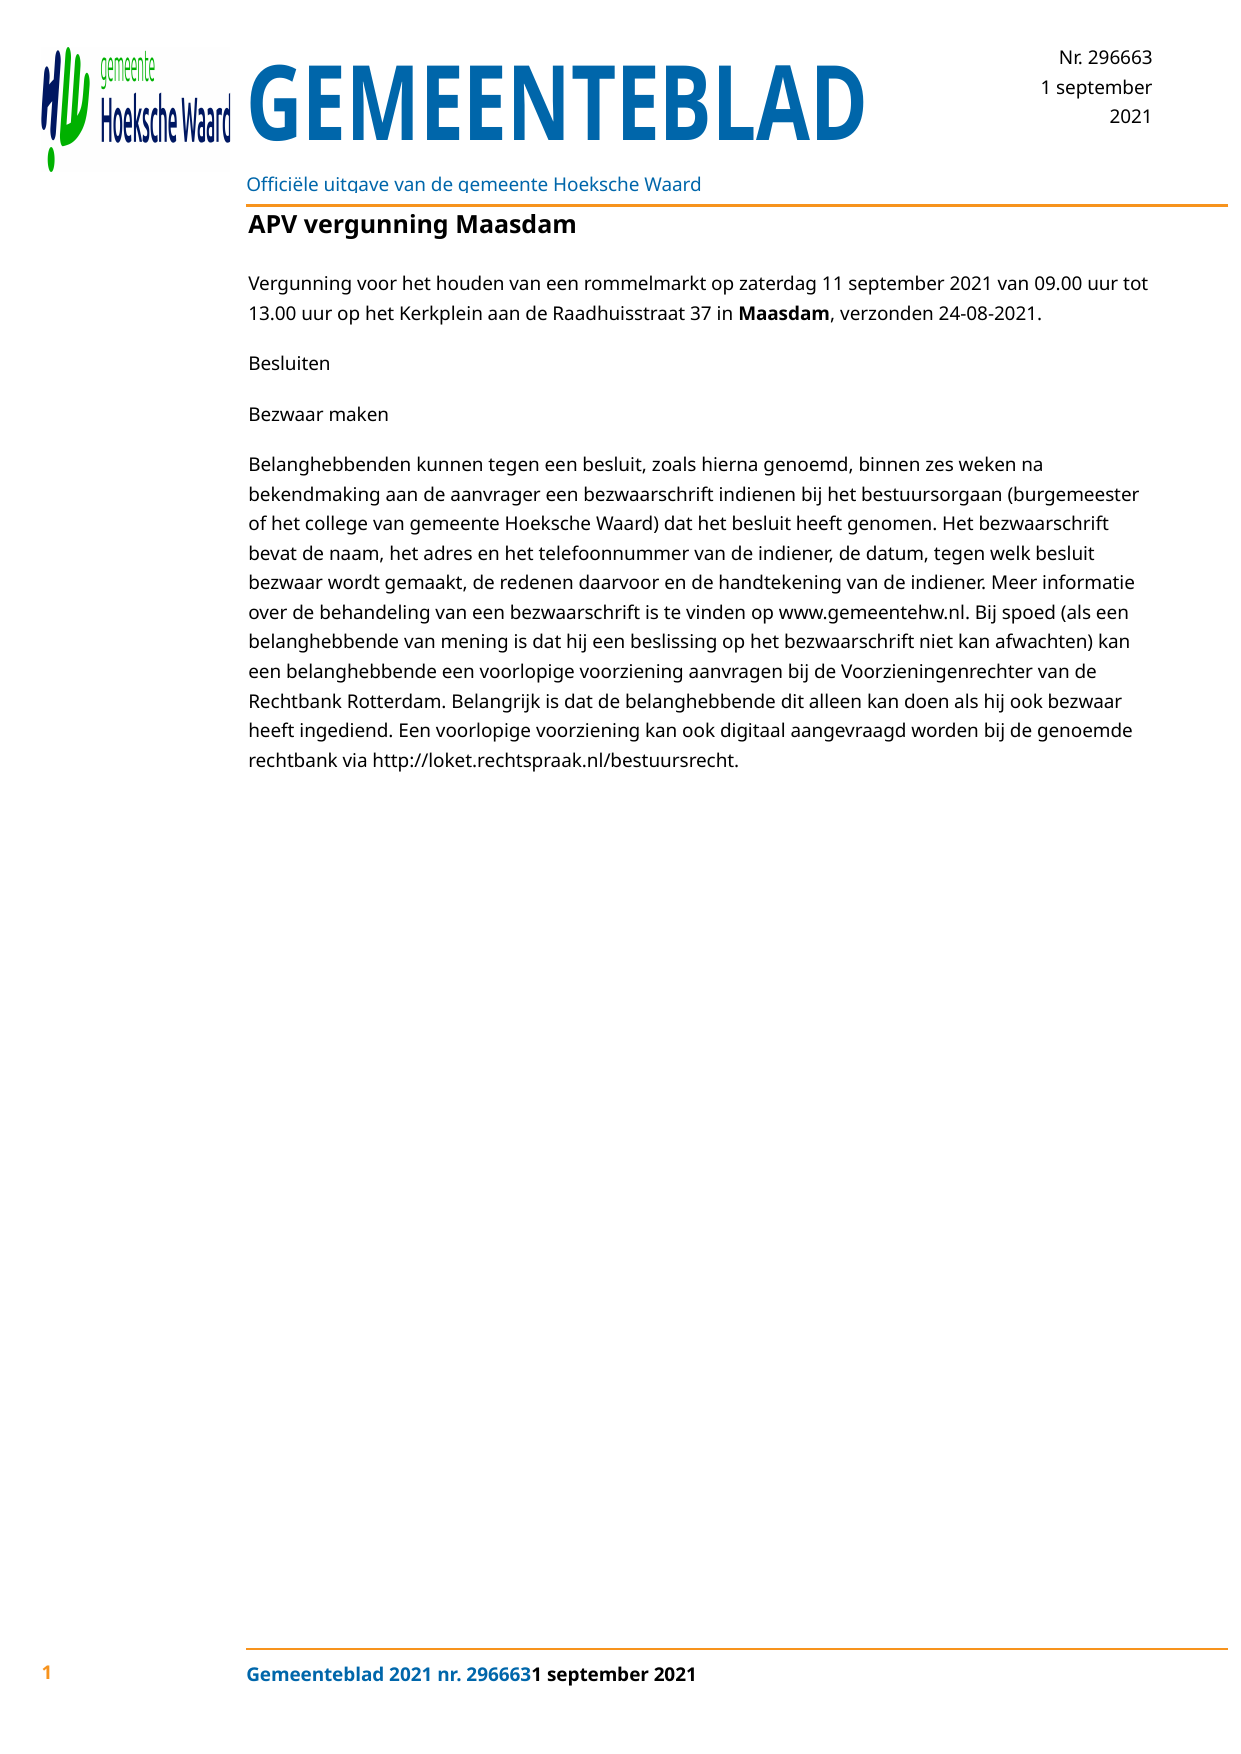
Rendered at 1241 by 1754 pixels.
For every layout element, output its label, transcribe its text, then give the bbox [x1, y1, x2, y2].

text Bezwaar maken [248, 401, 1152, 426]
text Belanghebbenden kunnen tegen een besluit, zoals hierna genoemd, binnen zes weken na bekendmaking aan de aanvrager een bezwaarschrift indienen bij het bestuursorgaan (burgemeester of het college van gemeente Hoeksche Waard) dat het besluit heeft genomen. Het bezwaarschrift bevat de naam, het adres en het telefoonnummer van de indiener, de datum, tegen welk besluit bezwaar wordt gemaakt, de redenen daarvoor en de handtekening van de indiener. Meer informatie over de behandeling van een bezwaarschrift is te vinden op www.gemeentehw.nl. Bij spoed (als een belanghebbende van mening is dat hij een beslissing op het bezwaarschrift niet kan afwachten) kan een belanghebbende een voorlopige voorziening aanvragen bij de Voorzieningenrechter van de Rechtbank Rotterdam. Belangrijk is dat de belanghebbende dit alleen kan doen als hij ook bezwaar heeft ingediend. Een voorlopige voorziening kan ook digitaal aangevraagd worden bij de genoemde rechtbank via http://loket.rechtspraak.nl/bestuursrecht. [248, 451, 1152, 773]
text Besluiten [248, 350, 1152, 376]
text APV vergunning Maasdam [248, 207, 1152, 241]
text Vergunning voor het houden van een rommelmarkt op zaterdag 11 september 2021 van 09.00 uur tot 13.00 uur op het Kerkplein aan de Raadhuisstraat 37 in Maasdam, verzonden 24-08-2021. [248, 270, 1152, 326]
picture [41, 47, 231, 172]
